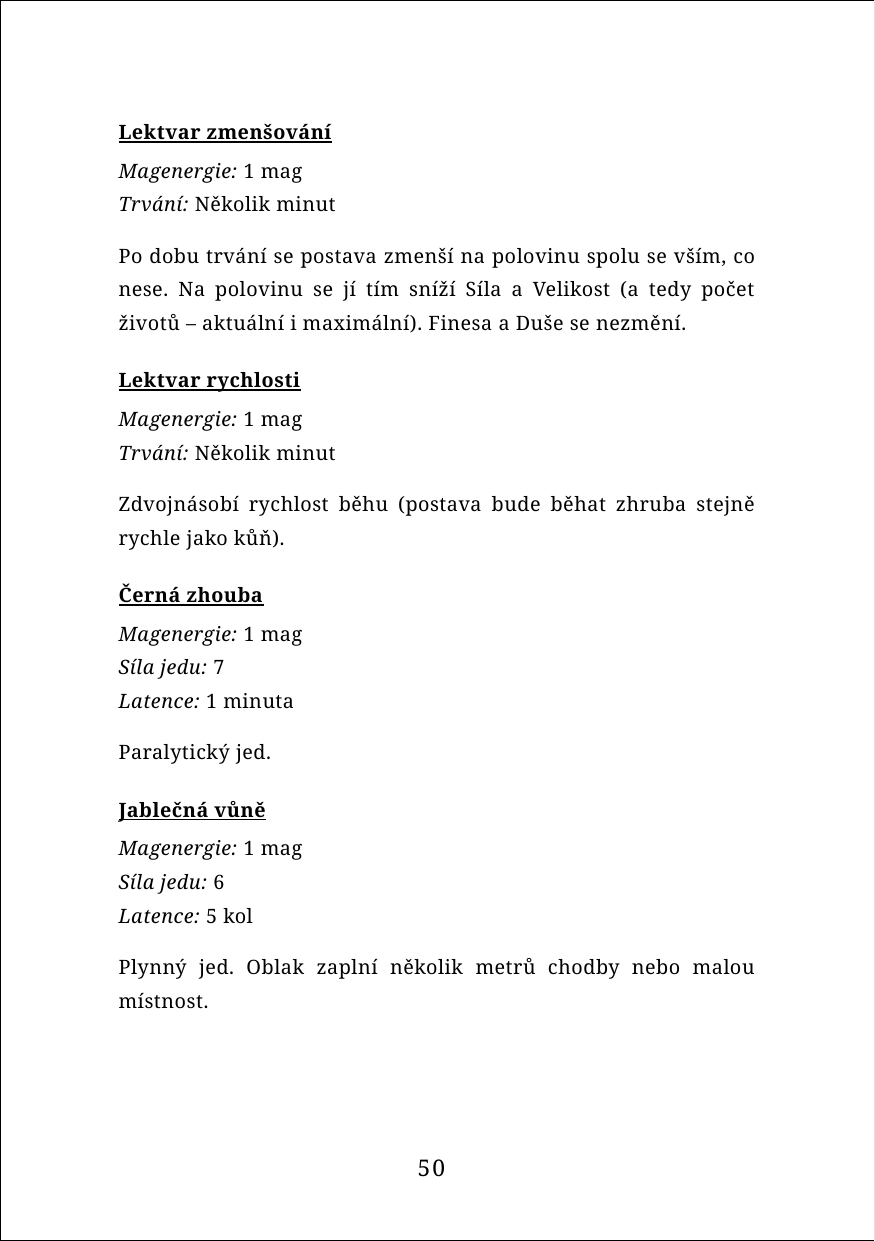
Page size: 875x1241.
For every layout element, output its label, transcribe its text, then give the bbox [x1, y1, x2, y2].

text Paralytický jed. [118, 739, 756, 766]
text Po dobu trvání se postava zmenší na polovinu spolu se vším, co nese. Na polovinu se jí tím sníží Síla a Velikost (a tedy počet životů – aktuální i maximální). Finesa a Duše se nezmění. [118, 242, 756, 336]
subtitle Lektvar zmenšování [118, 118, 756, 145]
text Magenergie: 1 mag Trvání: Několik minut [118, 405, 756, 466]
subtitle Lektvar rychlosti [118, 367, 756, 393]
subtitle Černá zhouba [118, 581, 756, 608]
text Magenergie: 1 mag Trvání: Několik minut [118, 157, 756, 218]
text Zdvojnásobí rychlost běhu (postava bude běhat zhruba stejně rychle jako kůň). [118, 490, 756, 551]
subtitle Jablečná vůně [118, 796, 756, 823]
text Plynný jed. Oblak zaplní několik metrů chodby nebo malou místnost. [118, 953, 756, 1014]
text Magenergie: 1 mag Síla jedu: 7 Latence: 1 minuta [118, 620, 756, 714]
text Magenergie: 1 mag Síla jedu: 6 Latence: 5 kol [118, 835, 756, 929]
